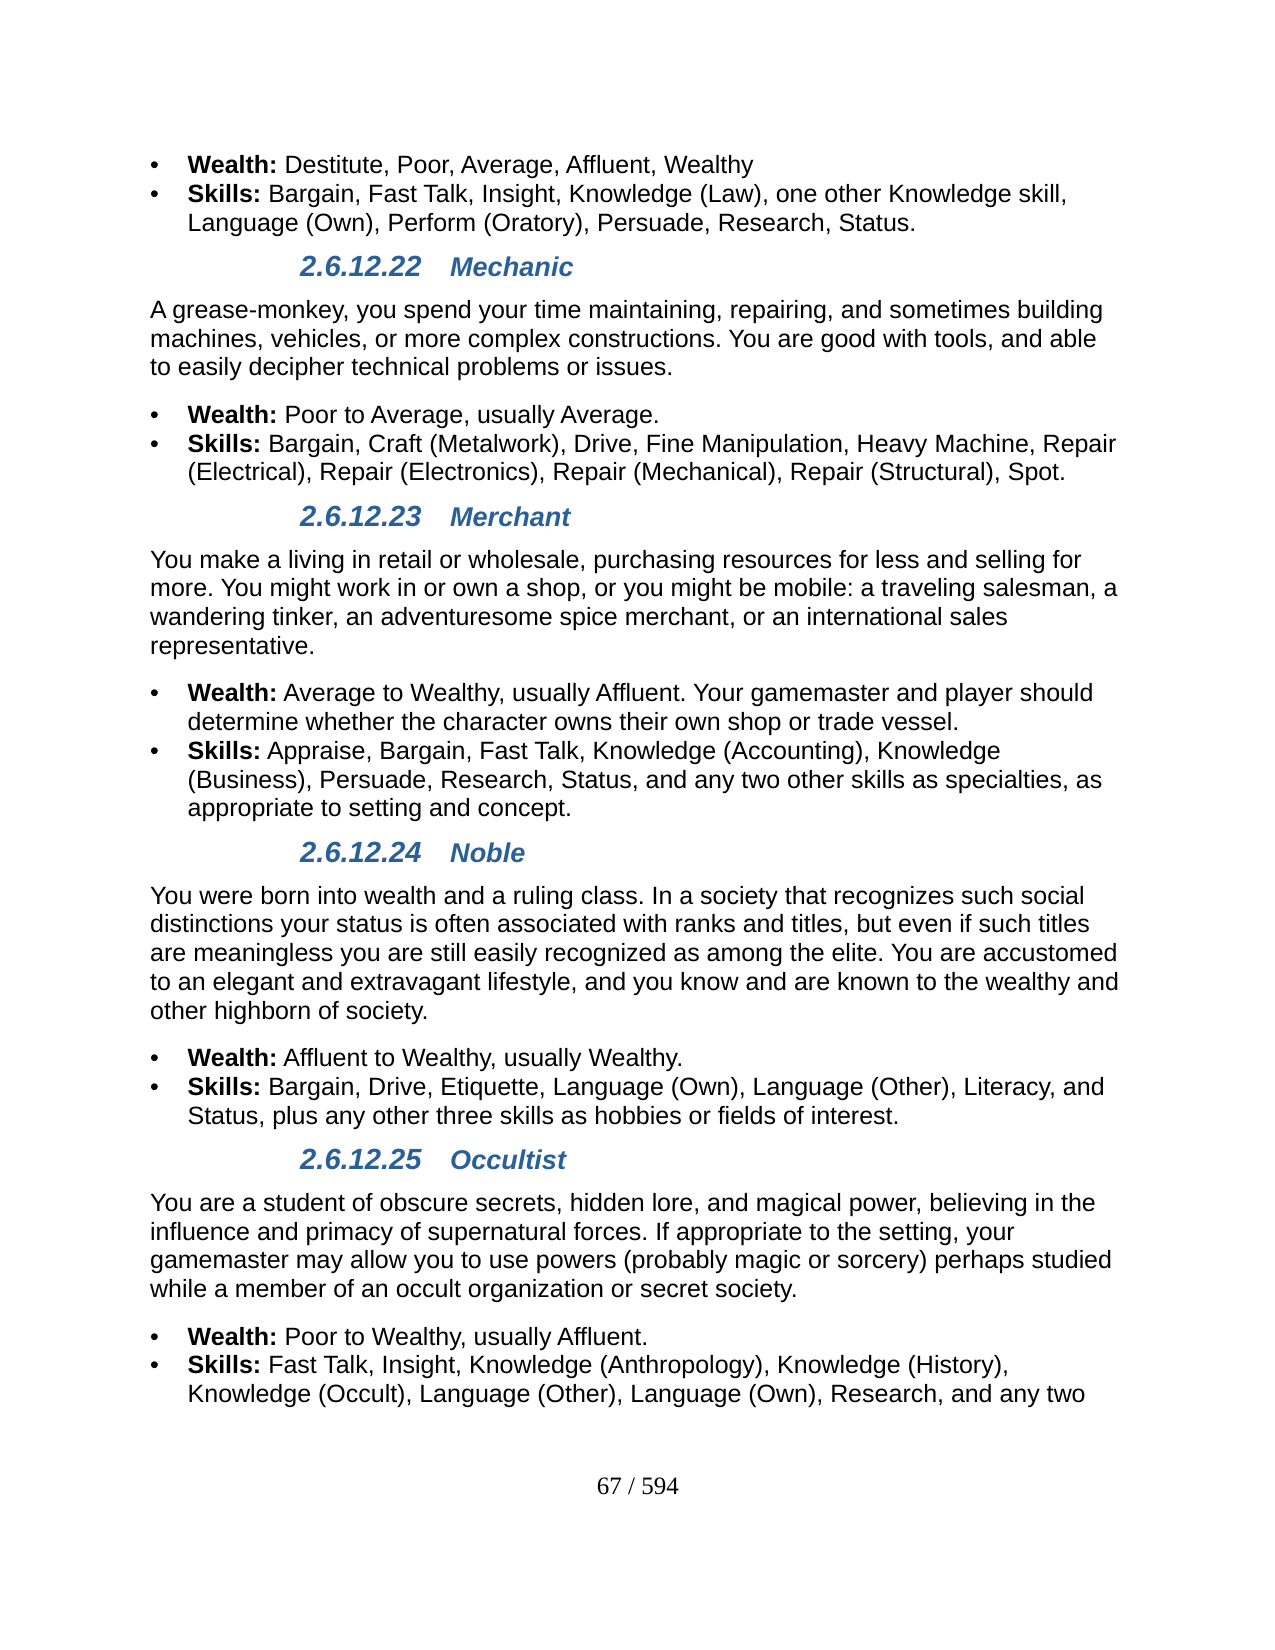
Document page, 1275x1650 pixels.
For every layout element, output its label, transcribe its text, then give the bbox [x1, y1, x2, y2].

text You make a living in retail or wholesale, purchasing resources for less and selling for more. You might work in or own a shop, or you might be mobile: a traveling salesman, a wandering tinker, an adventuresome spice merchant, or an international sales representative. [150, 544, 1125, 659]
text • Wealth: Poor to Average, usually Average. [150, 400, 1125, 428]
subtitle Occultist [300, 1142, 1125, 1175]
text • Skills: Bargain, Drive, Etiquette, Language (Own), Language (Other), Literacy, and Status, plus any other three skills as hobbies or fields of interest. [150, 1072, 1125, 1129]
subtitle Merchant [300, 498, 1125, 532]
text • Skills: Fast Talk, Insight, Knowledge (Anthropology), Knowledge (History), Knowledge (Occult), Language (Other), Language (Own), Research, and any two [150, 1350, 1125, 1408]
text • Wealth: Poor to Wealthy, usually Affluent. [150, 1322, 1125, 1350]
text • Skills: Bargain, Fast Talk, Insight, Knowledge (Law), one other Knowledge skill, Language (Own), Perform (Oratory), Persuade, Research, Status. [150, 179, 1125, 236]
text • Wealth: Average to Wealthy, usually Affluent. Your gamemaster and player should determine whether the character owns their own shop or trade vessel. [150, 678, 1125, 736]
text You were born into wealth and a ruling class. In a society that recognizes such social distinctions your status is often associated with ranks and titles, but even if such titles are meaningless you are still easily recognized as among the elite. You are accustomed to an elegant and extravagant lifestyle, and you know and are known to the wealthy and other highborn of society. [150, 881, 1125, 1024]
text • Wealth: Affluent to Wealthy, usually Wealthy. [150, 1043, 1125, 1072]
text You are a student of obscure secrets, hidden lore, and magical power, believing in the influence and primacy of supernatural forces. If appropriate to the setting, your gamemaster may allow you to use powers (probably magic or sorcery) perhaps studied while a member of an occult organization or secret society. [150, 1188, 1125, 1303]
subtitle Noble [300, 834, 1125, 868]
text • Skills: Appraise, Bargain, Fast Talk, Knowledge (Accounting), Knowledge (Business), Persuade, Research, Status, and any two other skills as specialties, as appropriate to setting and concept. [150, 736, 1125, 822]
text • Skills: Bargain, Craft (Metalwork), Drive, Fine Manipulation, Heavy Machine, Repair (Electrical), Repair (Electronics), Repair (Mechanical), Repair (Structural), Spot. [150, 428, 1125, 486]
text A grease-monkey, you spend your time maintaining, repairing, and sometimes building machines, vehicles, or more complex constructions. You are good with tools, and able to easily decipher technical problems or issues. [150, 295, 1125, 381]
subtitle Mechanic [300, 249, 1125, 282]
text • Wealth: Destitute, Poor, Average, Affluent, Wealthy [150, 150, 1125, 179]
